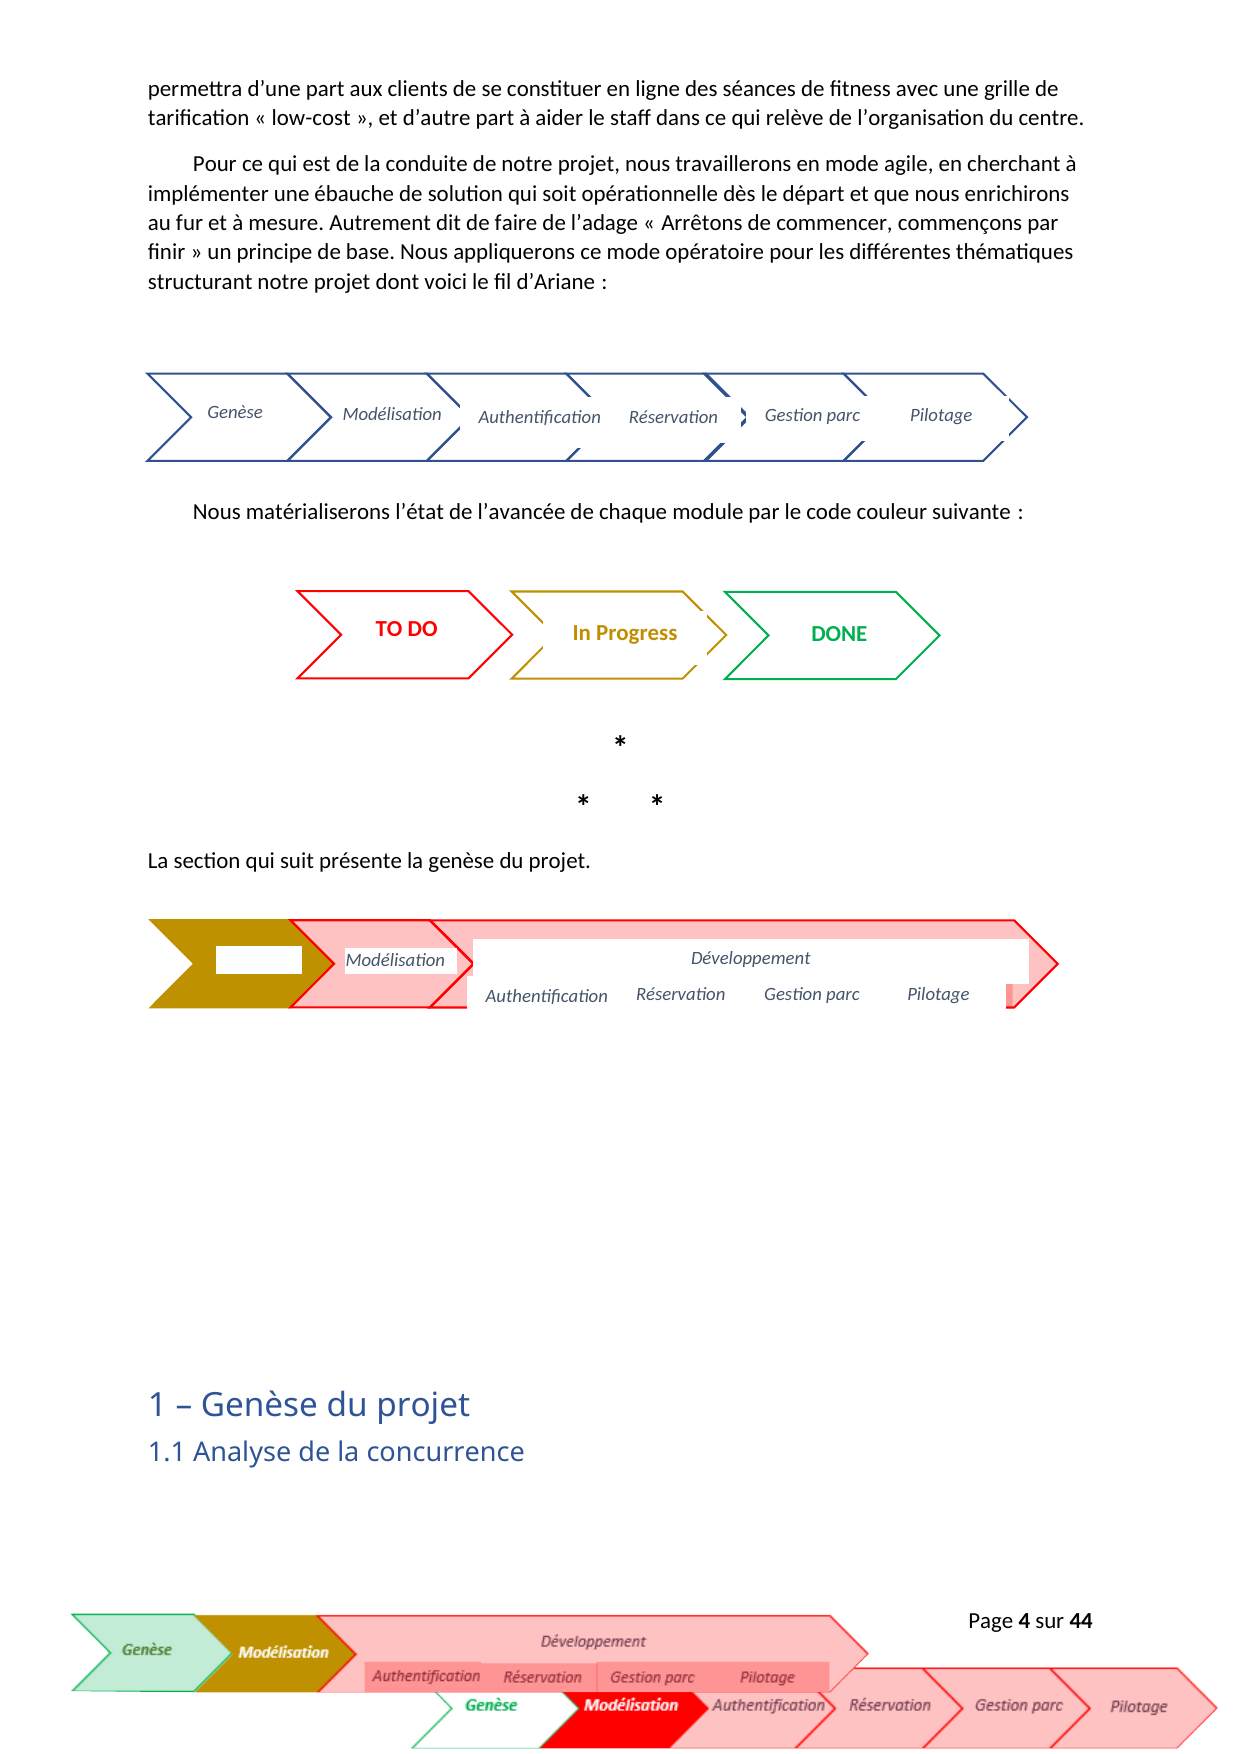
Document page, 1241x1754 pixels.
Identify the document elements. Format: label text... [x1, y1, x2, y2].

text Authentification [475, 405, 606, 428]
text Modélisation [342, 402, 454, 425]
text * * [148, 787, 1092, 827]
text TO DO [367, 614, 445, 642]
text Réservation [629, 982, 733, 1005]
text In Progress [558, 618, 692, 646]
text Pilotage [887, 982, 991, 1005]
text Authentification [482, 984, 613, 1005]
text Genèse [216, 946, 302, 969]
text Gestion parc [760, 982, 865, 1005]
text La section qui suit présente la genèse du projet. [148, 846, 1092, 874]
subtitle 1 – Genèse du projet [148, 1381, 1092, 1426]
text Genèse [207, 401, 292, 424]
text Modélisation [345, 948, 457, 971]
text DONE [786, 619, 892, 647]
subtitle 1.1 Analyse de la concurrence [148, 1432, 1092, 1469]
text Gestion parc [761, 403, 865, 426]
text Pilotage [890, 403, 994, 426]
picture [404, 1662, 1221, 1754]
text Pour ce qui est de la conduite de notre projet, nous travaillerons en mode agile, en cherchant à implémenter une ébauche de solution qui soit opérationnelle dès le départ et que nous enrichirons au fur et à mesure. Autrement dit de faire de l’adage « Arrêtons de commencer, commençons par finir » un principe de base. Nous appliquerons ce mode opératoire pour les différentes thématiques structurant notre projet dont voici le fil d’Ariane : [148, 149, 1092, 295]
text Nous matérialiserons l’état de l’avancée de chaque module par le code couleur suivante : [148, 497, 1092, 525]
text * [148, 727, 1092, 768]
text Réservation [622, 405, 726, 428]
text Développement [488, 946, 1014, 969]
text permettra d’une part aux clients de se constituer en ligne des séances de fitness avec une grille de tarification « low-cost », et d’autre part à aider le staff dans ce qui relève de l’organisation du centre. [148, 74, 1092, 131]
